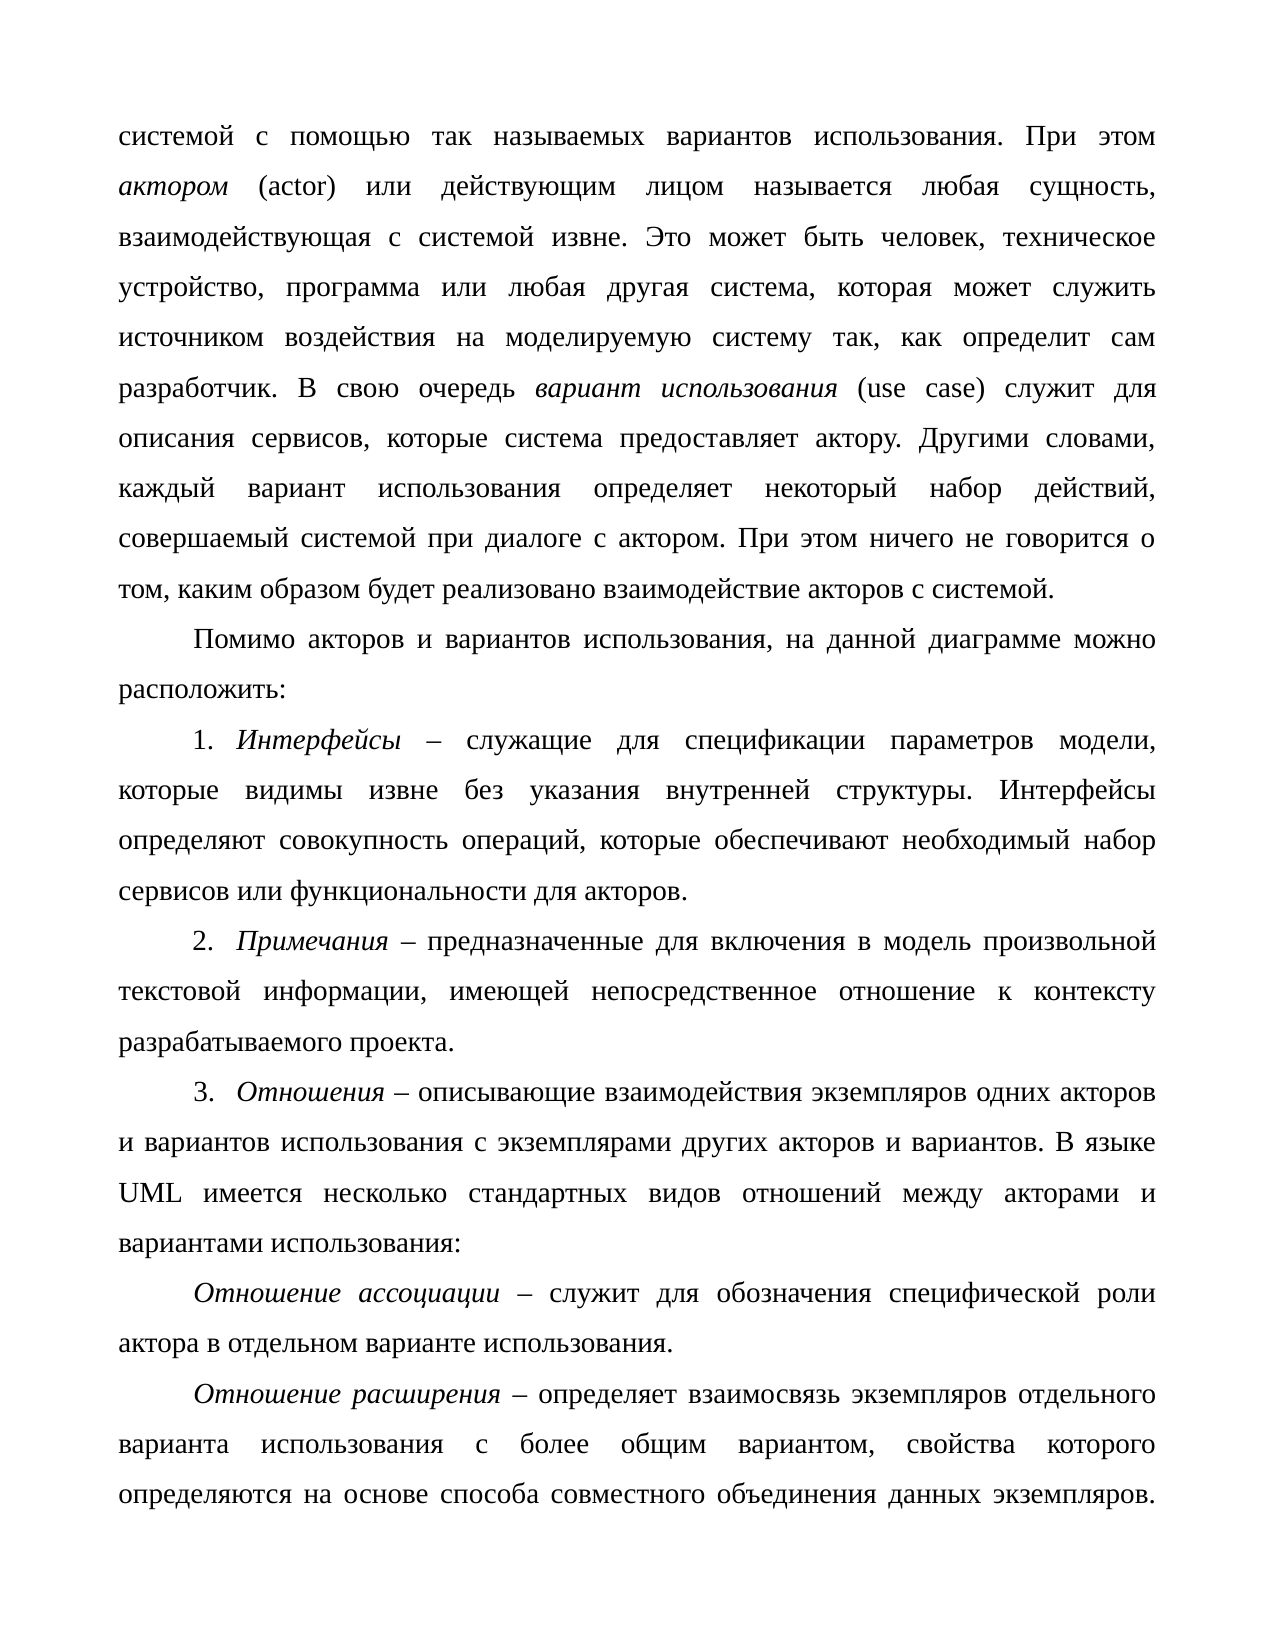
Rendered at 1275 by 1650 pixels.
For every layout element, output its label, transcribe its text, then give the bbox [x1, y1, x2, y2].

text Отношение ассоциации – служит для обозначения специфической роли актора в отдельном варианте использования. [118, 1275, 1157, 1359]
list Примечания – предназначенные для включения в модель произвольной текстовой информации, имеющей непосредственное отношение к контексту разрабатываемого проекта. [118, 923, 1157, 1057]
text Помимо акторов и вариантов использования, на данной диаграмме можно расположить: [118, 621, 1157, 705]
list Отношения – описывающие взаимодействия экземпляров одних акторов и вариантов использования с экземплярами других акторов и вариантов. В языке UML имеется несколько стандартных видов отношений между акторами и вариантами использования: [118, 1074, 1157, 1258]
text Отношение расширения – определяет взаимосвязь экземпляров отдельного варианта использования с более общим вариантом, свойства которого определяются на основе способа совместного объединения данных экземпляров. [118, 1376, 1157, 1510]
text системой с помощью так называемых вариантов использования. При этом актором (actor) или действующим лицом называется любая сущность, взаимодействующая с системой извне. Это может быть человек, техническое устройство, программа или любая другая система, которая может служить источником воздействия на моделируемую систему так, как определит сам разработчик. В свою очередь вариант использования (use case) служит для описания сервисов, которые система предоставляет актору. Другими словами, каждый вариант использования определяет некоторый набор действий, совершаемый системой при диалоге с актором. При этом ничего не говорится о том, каким образом будет реализовано взаимодействие акторов с системой. [118, 118, 1157, 604]
list Интерфейсы – служащие для спецификации параметров модели, которые видимы извне без указания внутренней структуры. Интерфейсы определяют совокупность операций, которые обеспечивают необходимый набор сервисов или функциональности для акторов. [118, 722, 1157, 906]
